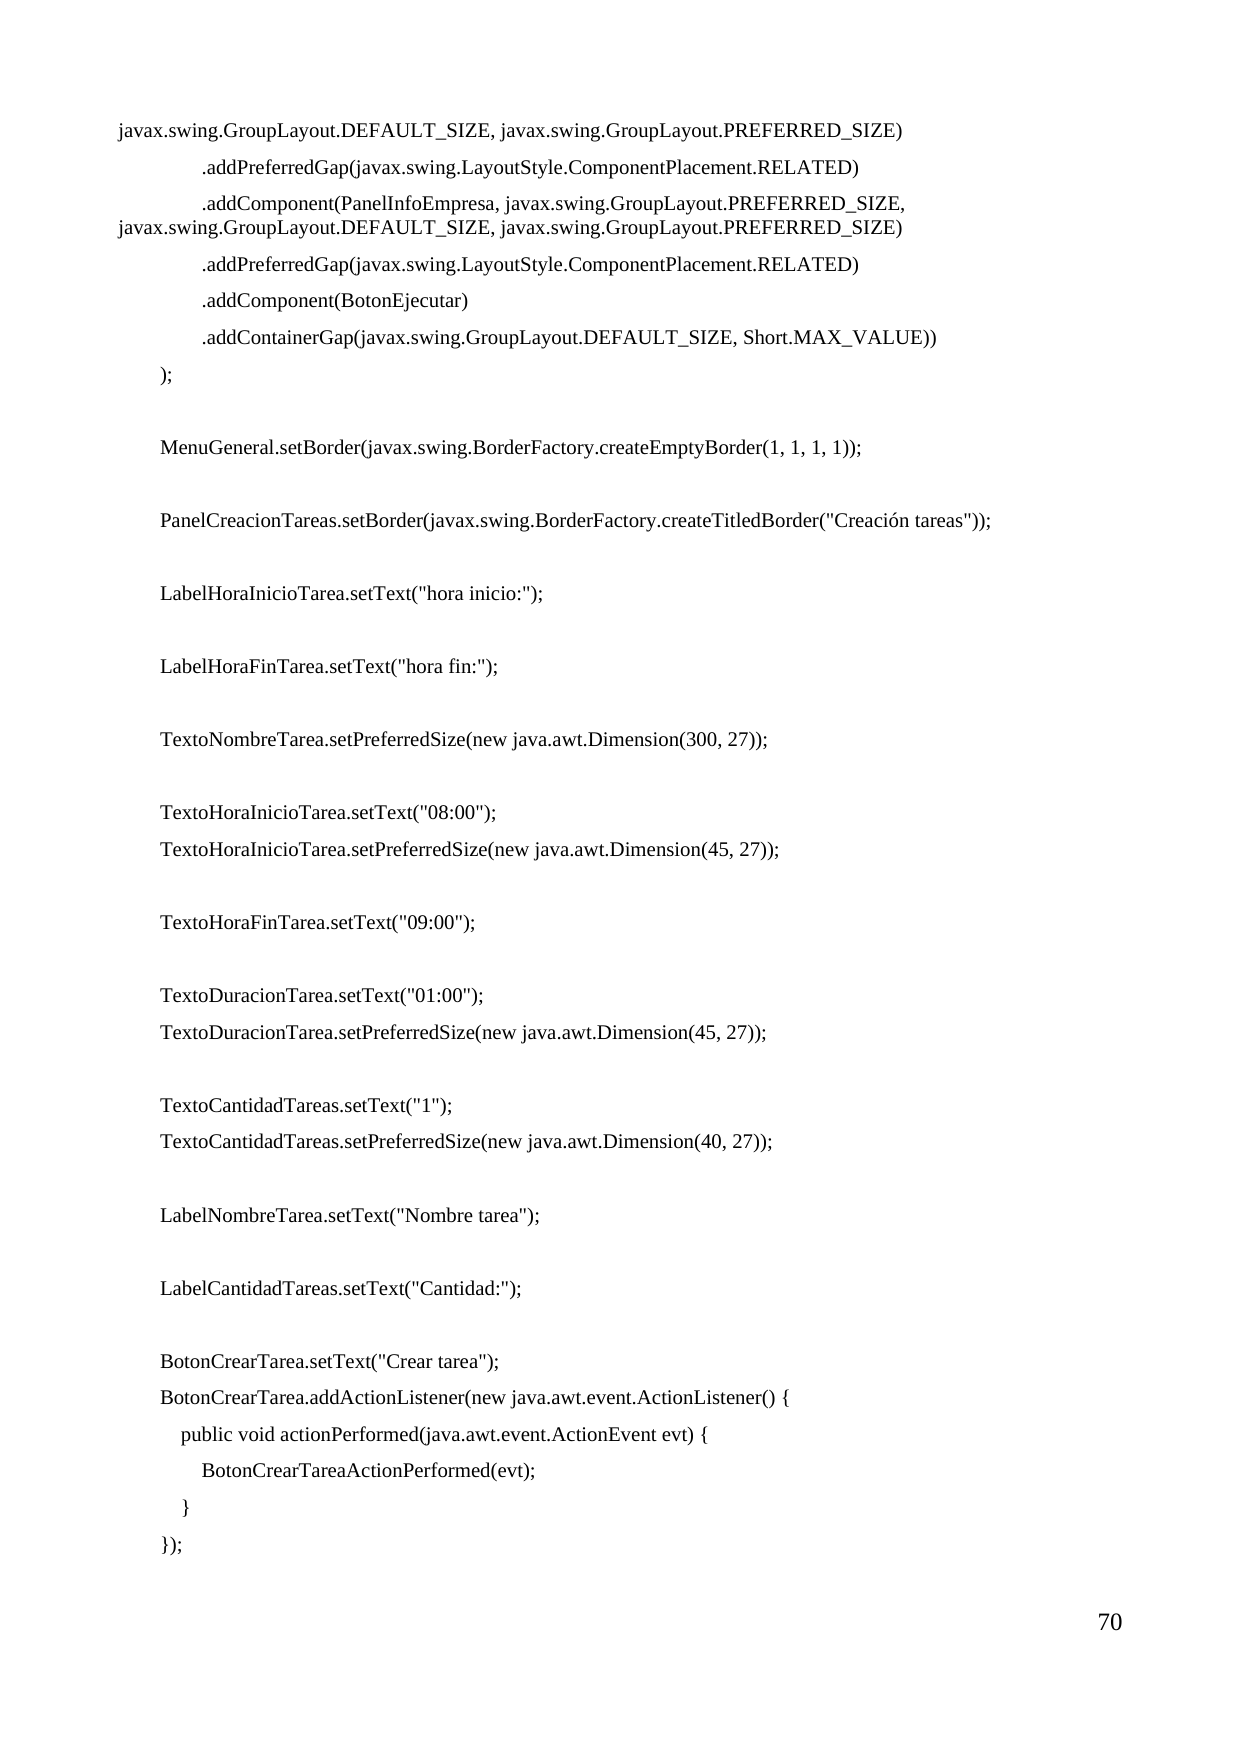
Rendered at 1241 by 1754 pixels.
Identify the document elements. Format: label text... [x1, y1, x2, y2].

text TextoHoraFinTarea.setText("09:00"); [118, 910, 1122, 934]
text TextoCantidadTareas.setText("1"); [118, 1093, 1122, 1117]
text .addComponent(BotonEjecutar) [118, 288, 1122, 312]
text .addContainerGap(javax.swing.GroupLayout.DEFAULT_SIZE, Short.MAX_VALUE)) [118, 325, 1122, 349]
text public void actionPerformed(java.awt.event.ActionEvent evt) { [118, 1422, 1122, 1446]
text LabelHoraInicioTarea.setText("hora inicio:"); [118, 581, 1122, 605]
text javax.swing.GroupLayout.DEFAULT_SIZE, javax.swing.GroupLayout.PREFERRED_SIZE) [118, 118, 1122, 142]
text .addComponent(PanelInfoEmpresa, javax.swing.GroupLayout.PREFERRED_SIZE, javax.swing.GroupLayout.DEFAULT_SIZE, javax.swing.GroupLayout.PREFERRED_SIZE) [118, 191, 1122, 239]
text LabelCantidadTareas.setText("Cantidad:"); [118, 1276, 1122, 1300]
text LabelHoraFinTarea.setText("hora fin:"); [118, 654, 1122, 678]
text TextoDuracionTarea.setPreferredSize(new java.awt.Dimension(45, 27)); [118, 1020, 1122, 1044]
text .addPreferredGap(javax.swing.LayoutStyle.ComponentPlacement.RELATED) [118, 252, 1122, 276]
text TextoDuracionTarea.setText("01:00"); [118, 983, 1122, 1007]
text TextoHoraInicioTarea.setText("08:00"); [118, 800, 1122, 824]
text MenuGeneral.setBorder(javax.swing.BorderFactory.createEmptyBorder(1, 1, 1, 1)); [118, 435, 1122, 459]
text TextoCantidadTareas.setPreferredSize(new java.awt.Dimension(40, 27)); [118, 1129, 1122, 1153]
text ); [118, 362, 1122, 386]
text BotonCrearTarea.setText("Crear tarea"); [118, 1349, 1122, 1373]
text } [118, 1495, 1122, 1519]
text PanelCreacionTareas.setBorder(javax.swing.BorderFactory.createTitledBorder("Creación tareas")); [118, 508, 1122, 532]
text }); [118, 1532, 1122, 1556]
text TextoHoraInicioTarea.setPreferredSize(new java.awt.Dimension(45, 27)); [118, 837, 1122, 861]
text BotonCrearTarea.addActionListener(new java.awt.event.ActionListener() { [118, 1385, 1122, 1409]
text LabelNombreTarea.setText("Nombre tarea"); [118, 1202, 1122, 1227]
text BotonCrearTareaActionPerformed(evt); [118, 1458, 1122, 1482]
text .addPreferredGap(javax.swing.LayoutStyle.ComponentPlacement.RELATED) [118, 155, 1122, 179]
text TextoNombreTarea.setPreferredSize(new java.awt.Dimension(300, 27)); [118, 727, 1122, 751]
